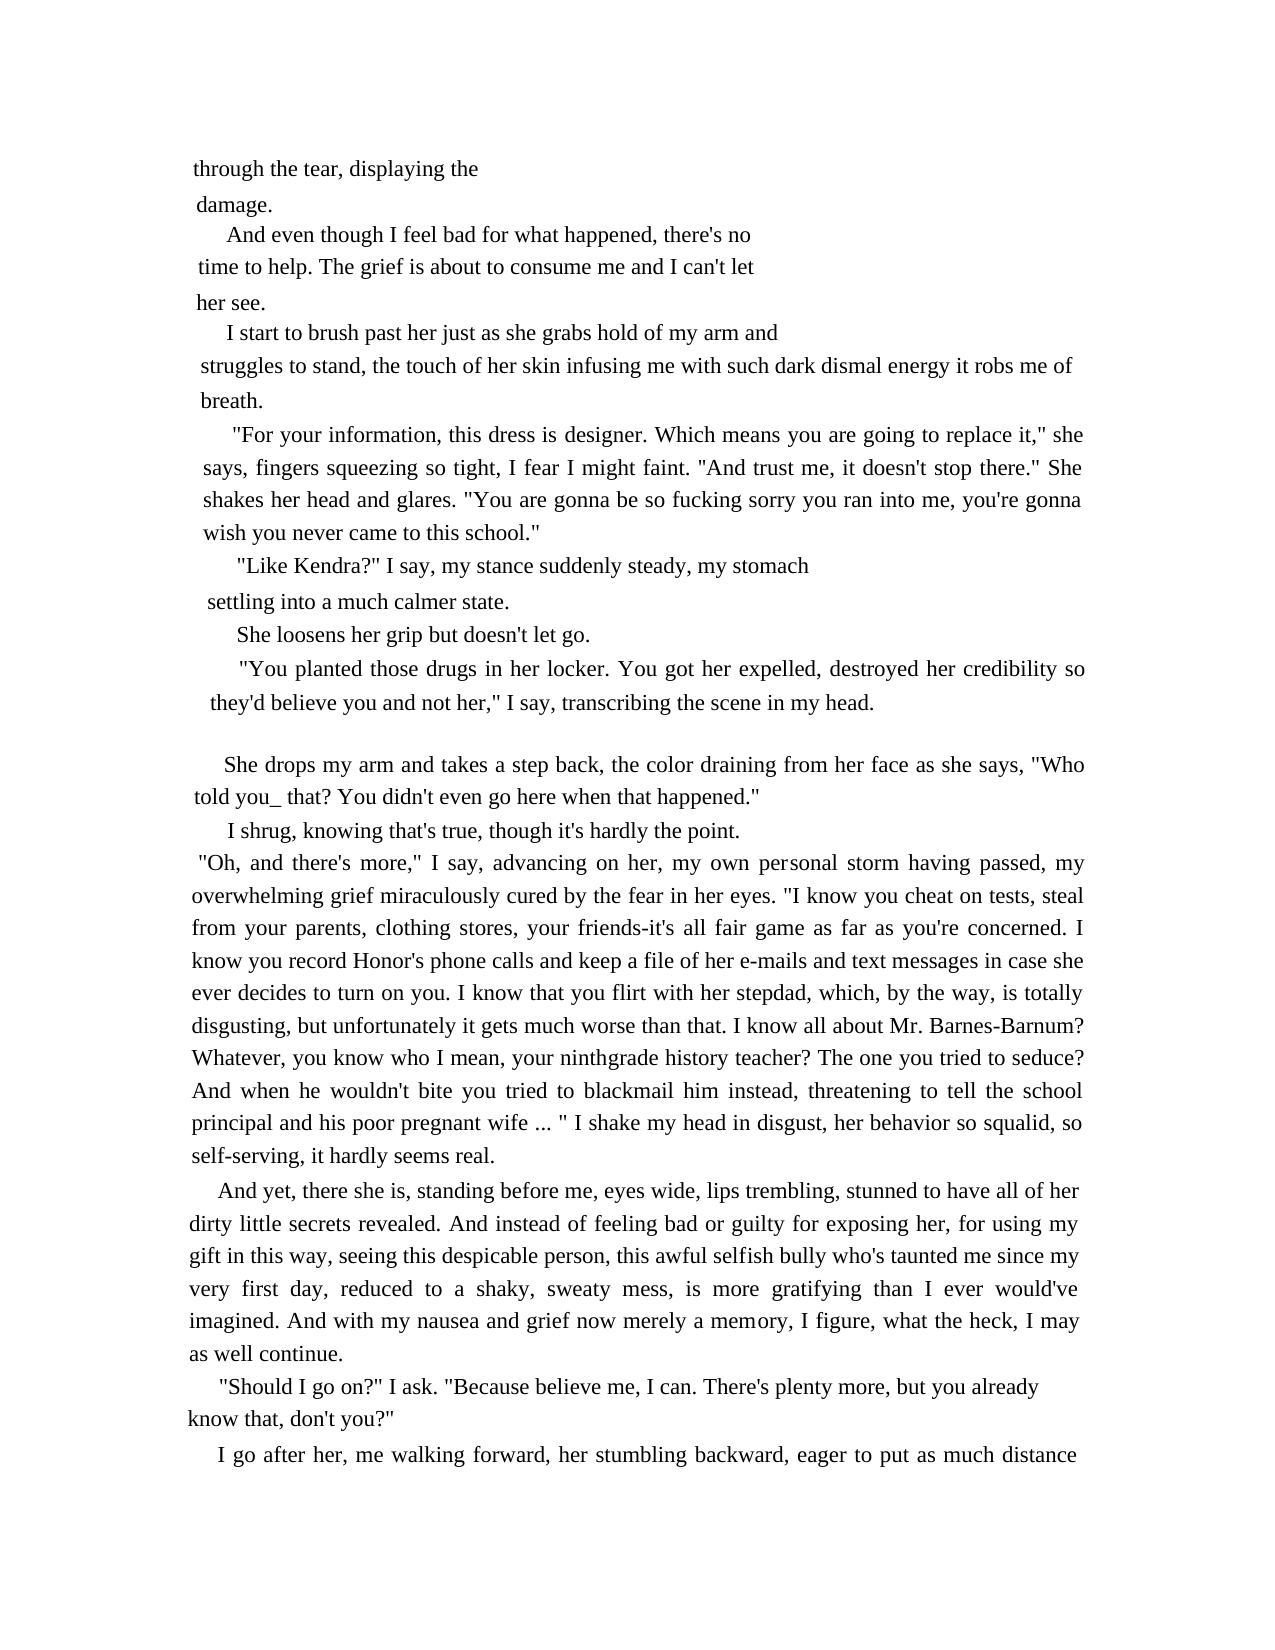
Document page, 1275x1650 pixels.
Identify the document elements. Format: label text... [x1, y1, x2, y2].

text I start to brush past her just as she grabs hold of my arm and [226, 318, 1087, 346]
text her see. [196, 281, 1087, 318]
text "You planted those drugs in her locker. You got her expelled, destroyed her credibility so they'd believe you and not her," I say, transcribing the scene in my head. [210, 648, 1087, 717]
text settling into a much calmer state. [207, 579, 1087, 616]
text damage. [196, 183, 1087, 220]
text She loosens her grip but doesn't let go. [236, 616, 1087, 648]
text "For your information, this dress is designer. Which means you are going to replace it," she says, fingers squeezing so tight, I fear I might faint. ''And trust me, it doesn't stop there." She shakes her head and glares. "You are gonna be so fucking sorry you ran into me, you're gonna wish you never came to this school." [203, 416, 1084, 547]
text through the tear, displaying the [193, 150, 1074, 183]
text "Like Kendra?" I say, my stance suddenly steady, my stomach [236, 547, 1087, 579]
text struggles to stand, the touch of her skin infusing me with such dark dismal energy it robs me of breath. [200, 346, 1081, 416]
text And even though I feel bad for what happened, there's no [226, 220, 1087, 248]
text I go after her, me walking forward, her stumbling backward, eager to put as much distance [189, 1436, 1080, 1469]
text She drops my arm and takes a step back, the color draining from her face as she says, "Who told you_ that? You didn't even go here when that happened." [194, 747, 1087, 811]
text "Should I go on?" I ask. "Because believe me, I can. There's plenty more, but you already know that, don't you?" [187, 1368, 1076, 1433]
text I shrug, knowing that's true, though it's hardly the point. [227, 811, 1087, 845]
text time to help. The grief is about to consume me and I can't let [198, 248, 1087, 281]
text "Oh, and there's more," I say, advancing on her, my own per­sonal storm having passed, my overwhelming grief miracu­lously cured by the fear in her eyes. "I know you cheat on tests, steal from your parents, clothing stores, your friends-it's all fair game as far as you're concerned. I know you record Honor's phone calls and keep a file of her e-mails and text messages in case she ever decides to turn on you. I know that you flirt with her stepdad, which, by the way, is totally disgusting, but unfor­tunately it gets much worse than that. I know all about Mr. Barnes-Barnum? Whatever, you know who I mean, your ninth­grade history teacher? The one you tried to seduce? And when he wouldn't bite you tried to blackmail him instead, threatening to tell the school principal and his poor pregnant wife ... " I shake my head in disgust, her behavior so squalid, so self-serving, it hardly seems real. [191, 845, 1085, 1170]
text And yet, there she is, standing before me, eyes wide, lips trembling, stunned to have all of her dirty little secrets revealed. And instead of feeling bad or guilty for exposing her, for using my gift in this way, seeing this despicable person, this awful self­ish bully who's taunted me since my very first day, reduced to a shaky, sweaty mess, is more gratifying than I ever would've imagined. And with my nausea and grief now merely a mem­ory, I figure, what the heck, I may as well continue. [189, 1173, 1080, 1368]
